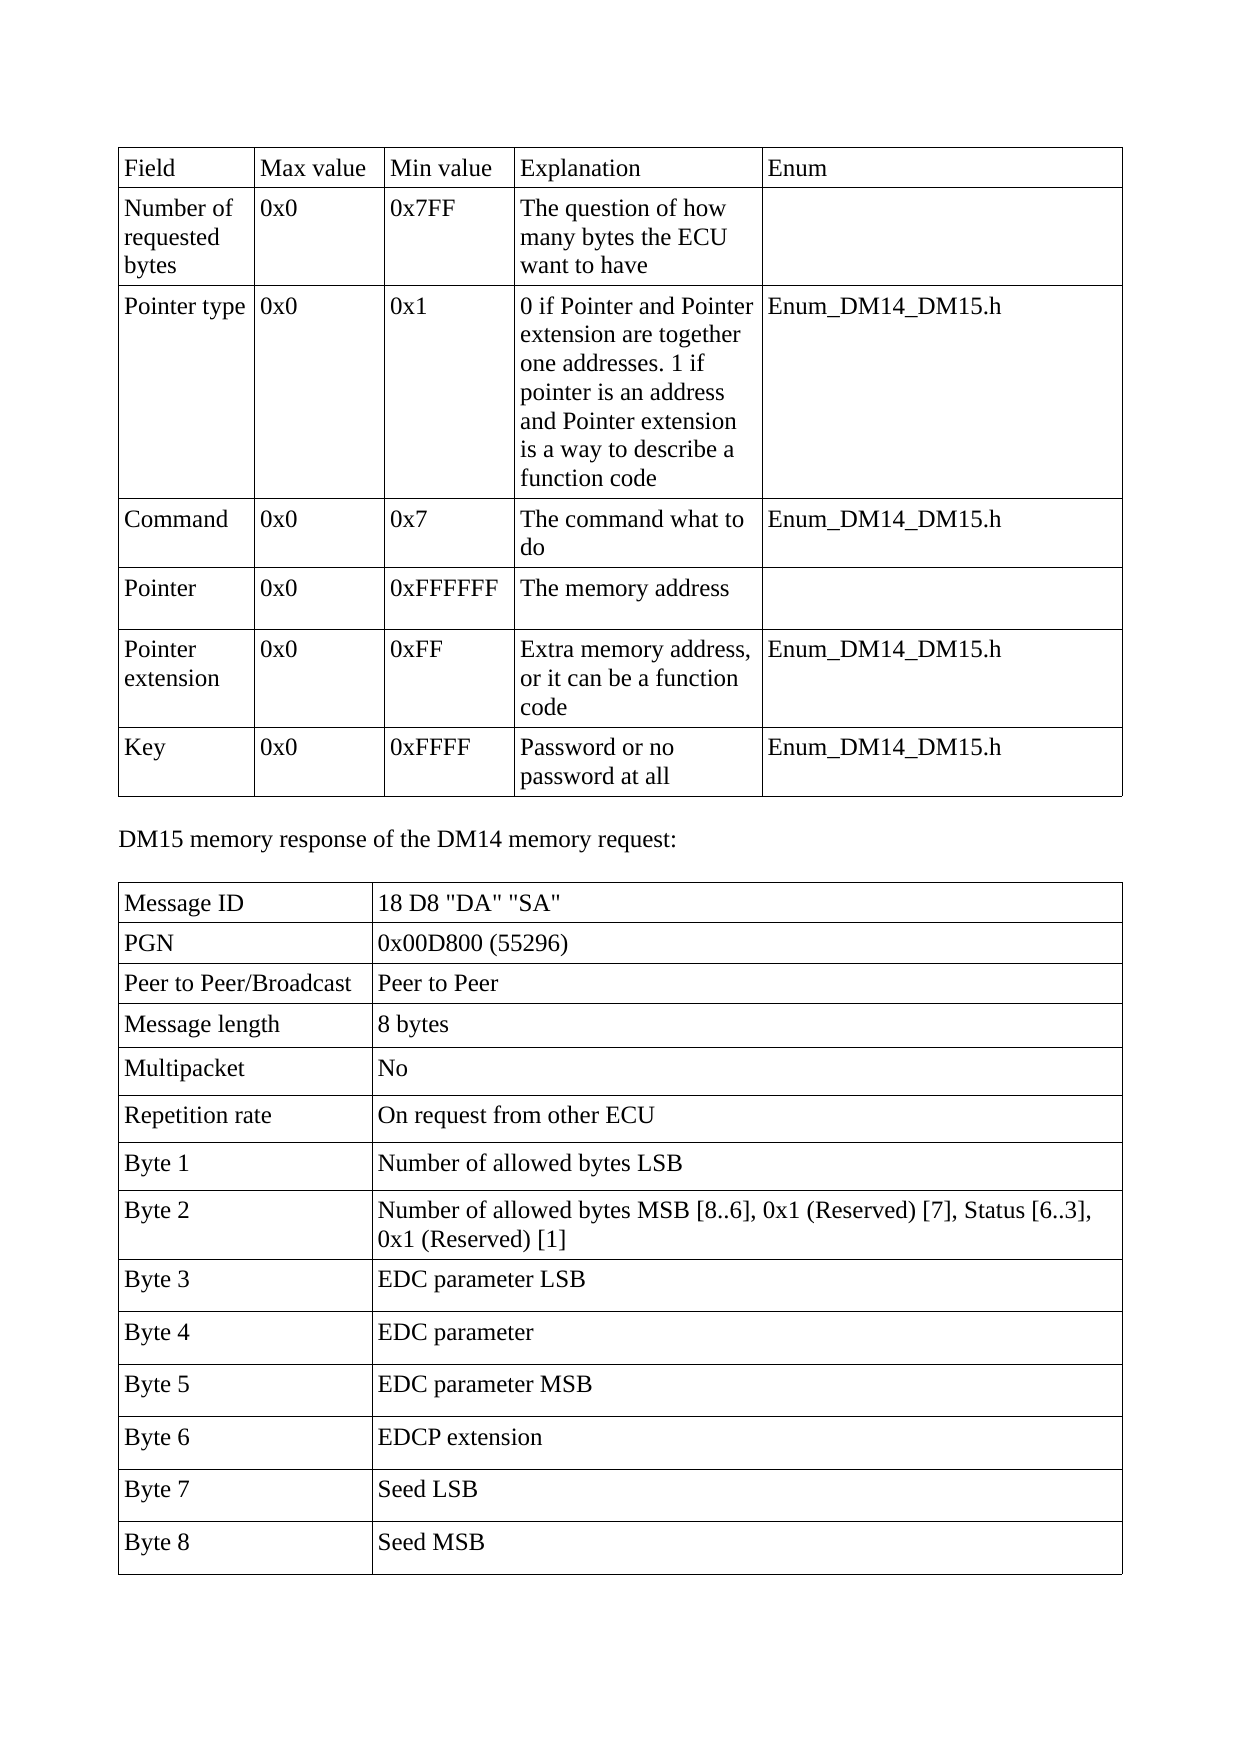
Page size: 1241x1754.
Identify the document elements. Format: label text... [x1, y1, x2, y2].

table_cell Seed LSB [373, 1470, 1122, 1521]
table_cell EDCP extension [373, 1417, 1122, 1468]
table_cell Repetition rate [119, 1096, 372, 1142]
table_cell Command [119, 499, 254, 567]
table_cell The command what to do [515, 499, 762, 567]
table_cell Number of requested bytes [119, 188, 254, 285]
table_cell Message length [119, 1004, 372, 1047]
table_cell Number of allowed bytes LSB [373, 1143, 1122, 1189]
table_cell Number of allowed bytes MSB [8..6], 0x1 (Reserved) [7], Status [6..3], 0x1 (Reserved) [1] [373, 1191, 1122, 1258]
table_cell Byte 2 [119, 1191, 372, 1258]
table_cell 0xFFFF [385, 728, 514, 796]
table_cell 0xFFFFFF [385, 568, 514, 629]
table_cell 0x0 [255, 630, 384, 727]
table_cell 0x0 [255, 568, 384, 629]
table_cell Peer to Peer/Broadcast [119, 964, 372, 1003]
table_cell Byte 7 [119, 1470, 372, 1521]
table_cell EDC parameter [373, 1312, 1122, 1363]
table_cell Peer to Peer [373, 964, 1122, 1003]
table_cell No [373, 1048, 1122, 1094]
table_cell 0x1 [385, 286, 514, 498]
table_header Field [119, 148, 254, 187]
table_cell Extra memory address, or it can be a function code [515, 630, 762, 727]
table_header Explanation [515, 148, 762, 187]
table_cell Pointer type [119, 286, 254, 498]
table_cell 0x0 [255, 188, 384, 285]
table_cell Enum_DM14_DM15.h [763, 499, 1122, 567]
table_cell Pointer [119, 568, 254, 629]
table_cell 0xFF [385, 630, 514, 727]
table_cell [763, 568, 1122, 629]
table_cell Byte 6 [119, 1417, 372, 1468]
table_cell [763, 188, 1122, 285]
table_cell Enum_DM14_DM15.h [763, 728, 1122, 796]
table_cell 8 bytes [373, 1004, 1122, 1047]
table_cell 0x00D800 (55296) [373, 923, 1122, 963]
table_cell 0x0 [255, 728, 384, 796]
table_cell Seed MSB [373, 1522, 1122, 1573]
table_cell The question of how many bytes the ECU want to have [515, 188, 762, 285]
text DM15 memory response of the DM14 memory request: [118, 824, 1122, 853]
table_cell Byte 1 [119, 1143, 372, 1189]
table_cell Byte 3 [119, 1260, 372, 1311]
table_cell Byte 8 [119, 1522, 372, 1573]
table_cell 0x7FF [385, 188, 514, 285]
table_cell Byte 4 [119, 1312, 372, 1363]
table_cell On request from other ECU [373, 1096, 1122, 1142]
table_header Min value [385, 148, 514, 187]
table_cell Enum_DM14_DM15.h [763, 286, 1122, 498]
table_cell PGN [119, 923, 372, 963]
table_cell 0x0 [255, 286, 384, 498]
table_cell Password or no password at all [515, 728, 762, 796]
table_cell Multipacket [119, 1048, 372, 1094]
table_cell The memory address [515, 568, 762, 629]
table_cell Byte 5 [119, 1365, 372, 1416]
table_cell Key [119, 728, 254, 796]
table_header Message ID [119, 883, 372, 922]
table_header Max value [255, 148, 384, 187]
table_header Enum [763, 148, 1122, 187]
table_cell EDC parameter LSB [373, 1260, 1122, 1311]
table_cell 0 if Pointer and Pointer extension are together one addresses. 1 if pointer is an address and Pointer extension is a way to describe a function code [515, 286, 762, 498]
table_cell Enum_DM14_DM15.h [763, 630, 1122, 727]
table_cell EDC parameter MSB [373, 1365, 1122, 1416]
table_cell 0x0 [255, 499, 384, 567]
table_cell 0x7 [385, 499, 514, 567]
table_cell Pointer extension [119, 630, 254, 727]
table_header 18 D8 "DA" "SA" [373, 883, 1122, 922]
